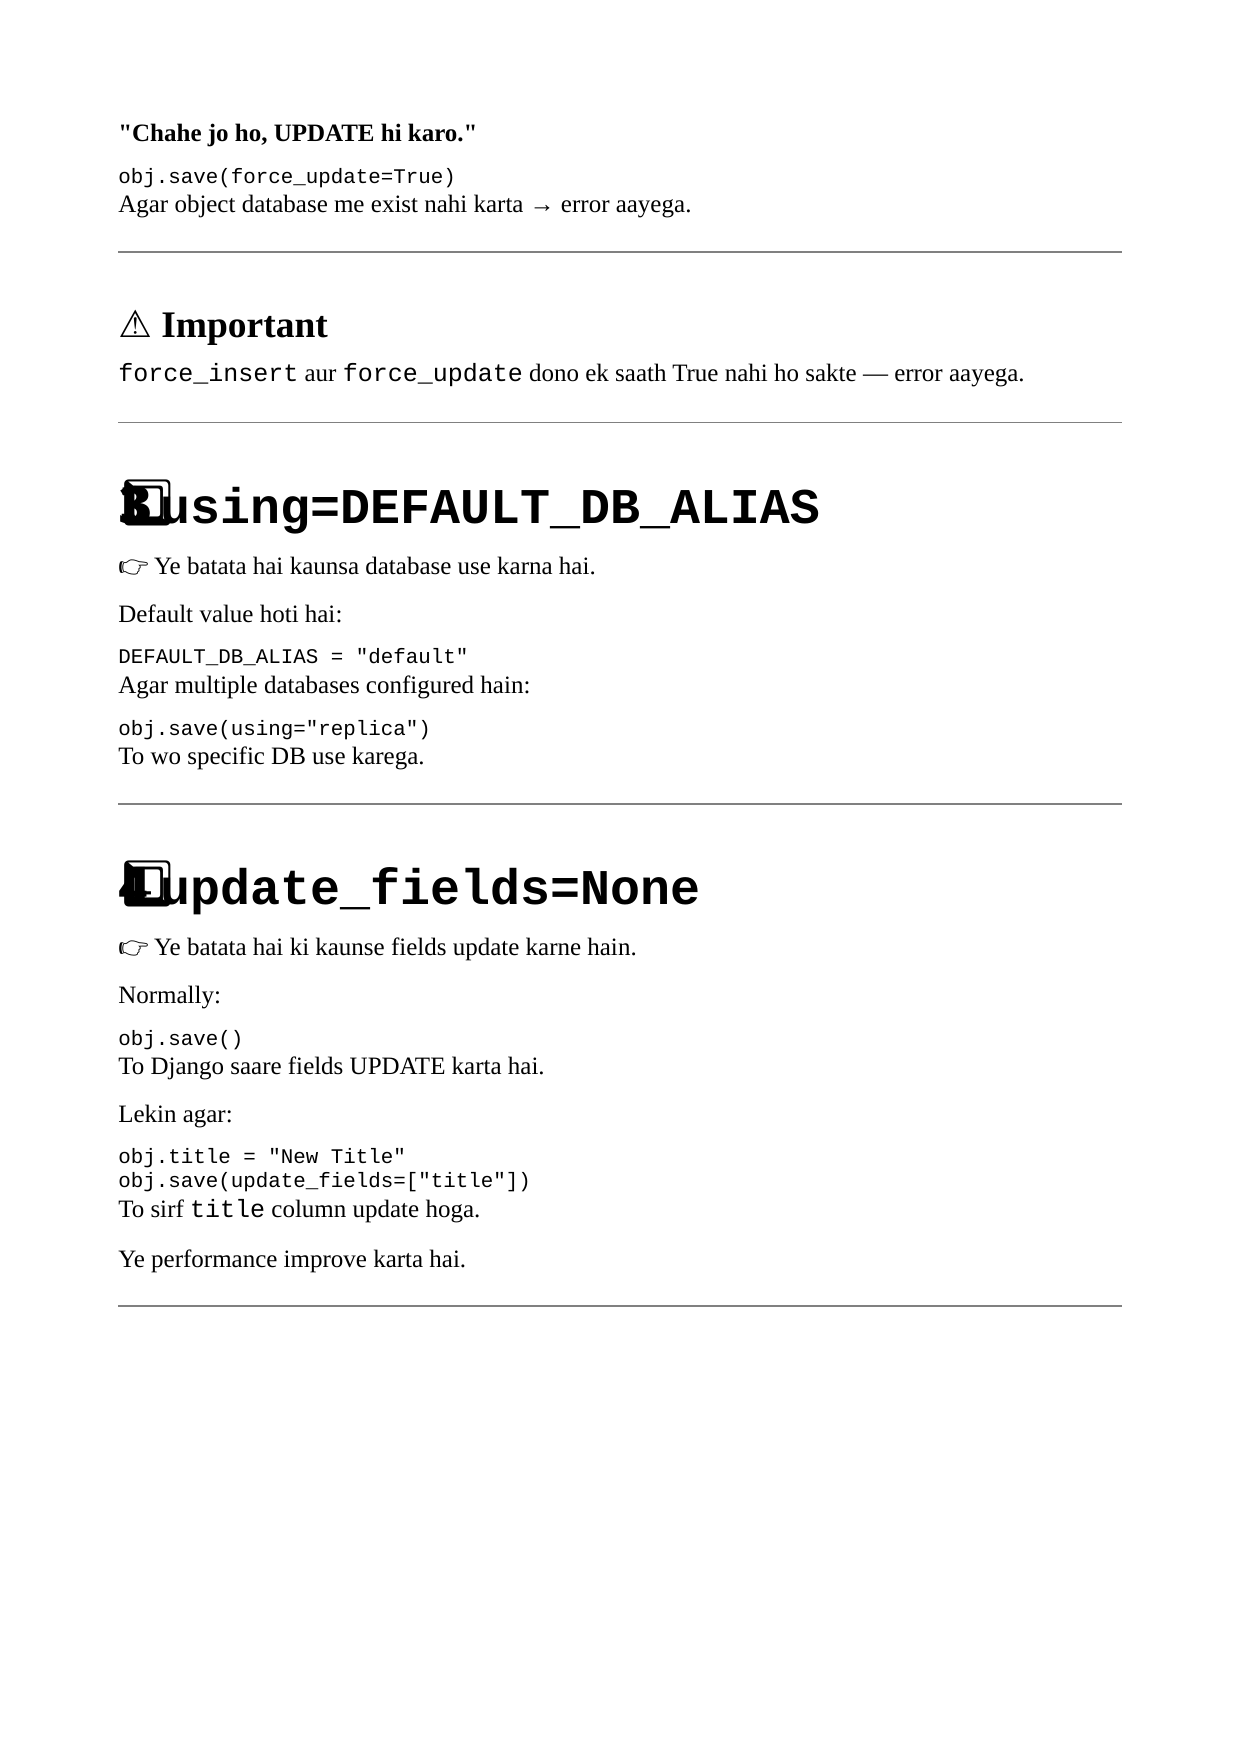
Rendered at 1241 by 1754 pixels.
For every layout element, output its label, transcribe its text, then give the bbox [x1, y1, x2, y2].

text force_insert aur force_update dono ek saath True nahi ho sakte — error aayega. [118, 358, 1122, 388]
text Lekin agar: [118, 1099, 1122, 1127]
text To wo specific DB use karega. [118, 741, 1122, 770]
text obj.save() [118, 1027, 1122, 1051]
text DEFAULT_DB_ALIAS = "default" [118, 646, 1122, 670]
text obj.save(force_update=True) [118, 166, 1122, 189]
text To Django saare fields UPDATE karta hai. [118, 1051, 1122, 1080]
text Normally: [118, 980, 1122, 1009]
text "Chahe jo ho, UPDATE hi karo." [118, 118, 1122, 147]
text Agar object database me exist nahi karta → error aayega. [118, 189, 1122, 218]
text Agar multiple databases configured hain: [118, 670, 1122, 699]
subtitle 3️⃣ using=DEFAULT_DB_ALIAS [118, 477, 1122, 539]
text 👉 Ye batata hai ki kaunse fields update karne hain. [118, 932, 1122, 961]
text Default value hoti hai: [118, 599, 1122, 627]
subtitle ⚠ Important [118, 302, 1122, 345]
subtitle 4️⃣ update_fields=None [118, 858, 1122, 920]
text To sirf title column update hoga. [118, 1194, 1122, 1224]
text 👉 Ye batata hai kaunsa database use karna hai. [118, 551, 1122, 580]
text obj.title = "New Title" [118, 1146, 1122, 1170]
text obj.save(update_fields=["title"]) [118, 1170, 1122, 1194]
text Ye performance improve karta hai. [118, 1244, 1122, 1272]
text obj.save(using="replica") [118, 718, 1122, 741]
